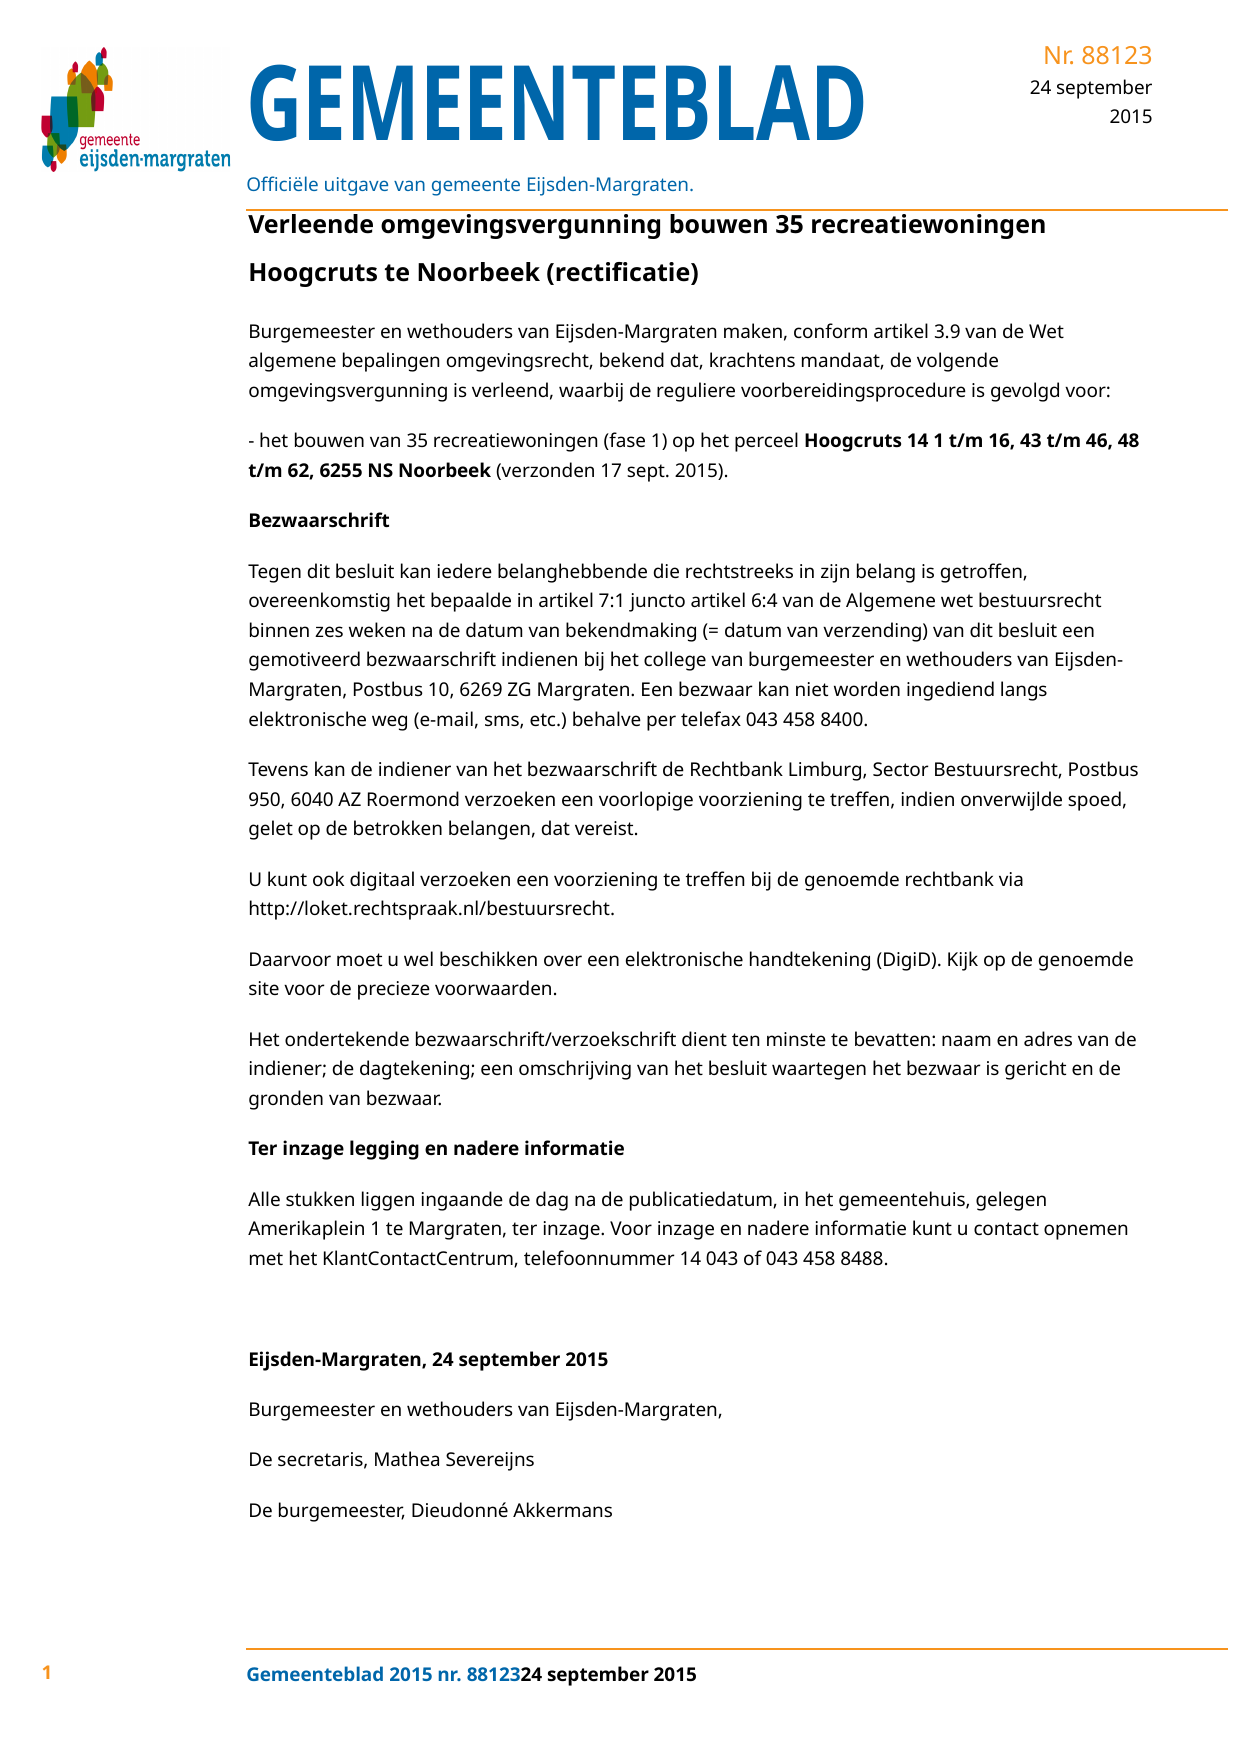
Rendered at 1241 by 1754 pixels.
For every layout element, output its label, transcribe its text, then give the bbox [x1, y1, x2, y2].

text Burgemeester en wethouders van Eijsden-Margraten, [248, 1396, 1152, 1422]
text - het bouwen van 35 recreatiewoningen (fase 1) op het perceel Hoogcruts 14 1 t/m 16, 43 t/m 46, 48 t/m 62, 6255 NS Noorbeek (verzonden 17 sept. 2015). [248, 427, 1152, 483]
text Tevens kan de indiener van het bezwaarschrift de Rechtbank Limburg, Sector Bestuursrecht, Postbus 950, 6040 AZ Roermond verzoeken een voorlopige voorziening te treffen, indien onverwijlde spoed, gelet op de betrokken belangen, dat vereist. [248, 756, 1152, 841]
text De secretaris, Mathea Severeijns [248, 1447, 1152, 1472]
text Daarvoor moet u wel beschikken over een elektronische handtekening (DigiD). Kijk op de genoemde site voor de precieze voorwaarden. [248, 946, 1152, 1001]
text U kunt ook digitaal verzoeken een voorziening te treffen bij de genoemde rechtbank via http://loket.rechtspraak.nl/bestuursrecht. [248, 866, 1152, 921]
text Het ondertekende bezwaarschrift/verzoekschrift dient ten minste te bevatten: naam en adres van de indiener; de dagtekening; een omschrijving van het besluit waartegen het bezwaar is gericht en de gronden van bezwaar. [248, 1026, 1152, 1111]
text Bezwaarschrift [248, 507, 1152, 533]
picture [41, 47, 231, 172]
text Alle stukken liggen ingaande de dag na de publicatiedatum, in het gemeentehuis, gelegen Amerikaplein 1 te Margraten, ter inzage. Voor inzage en nadere informatie kunt u contact opnemen met het KlantContactCentrum, telefoonnummer 14 043 of 043 458 8488. [248, 1186, 1152, 1271]
text De burgemeester, Dieudonné Akkermans [248, 1497, 1152, 1523]
text Ter inzage legging en nadere informatie [248, 1135, 1152, 1161]
text Tegen dit besluit kan iedere belanghebbende die rechtstreeks in zijn belang is getroffen, overeenkomstig het bepaalde in artikel 7:1 juncto artikel 6:4 van de Algemene wet bestuursrecht binnen zes weken na de datum van bekendmaking (= datum van verzending) van dit besluit een gemotiveerd bezwaarschrift indienen bij het college van burgemeester en wethouders van Eijsden-Margraten, Postbus 10, 6269 ZG Margraten. Een bezwaar kan niet worden ingediend langs elektronische weg (e-mail, sms, etc.) behalve per telefax 043 458 8400. [248, 558, 1152, 732]
text Burgemeester en wethouders van Eijsden-Margraten maken, conform artikel 3.9 van de Wet algemene bepalingen omgevingsrecht, bekend dat, krachtens mandaat, de volgende omgevingsvergunning is verleend, waarbij de reguliere voorbereidingsprocedure is gevolgd voor: [248, 318, 1152, 403]
text Eijsden-Margraten, 24 september 2015 [248, 1346, 1152, 1372]
text Verleende omgevingsvergunning bouwen 35 recreatiewoningen Hoogcruts te Noorbeek (rectificatie) [248, 211, 1152, 288]
